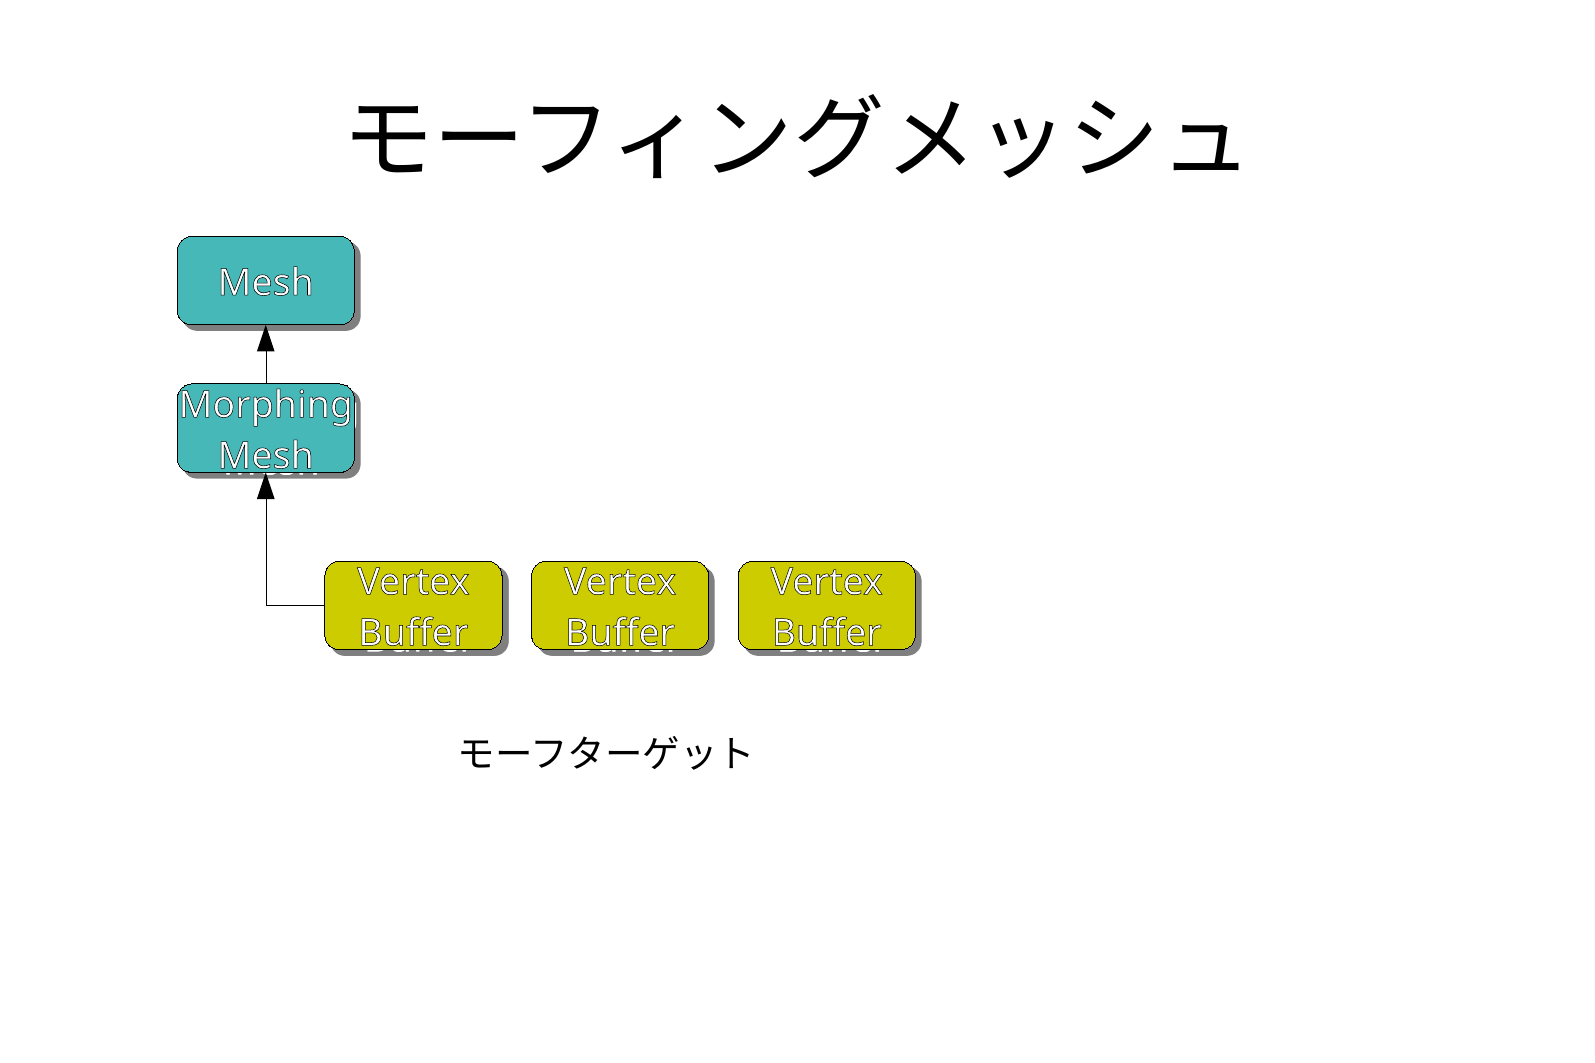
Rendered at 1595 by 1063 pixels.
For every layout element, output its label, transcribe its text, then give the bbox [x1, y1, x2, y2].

text_box Vertex Buffer [324, 561, 503, 650]
title モーフィングメッシュ [79, 29, 1515, 233]
text_box Mesh [177, 236, 355, 325]
text_box Vertex Buffer [738, 561, 916, 650]
text_box Vertex Buffer [531, 561, 709, 650]
text_box Morphing Mesh [177, 383, 355, 473]
text_box モーフターゲット [442, 757, 798, 772]
